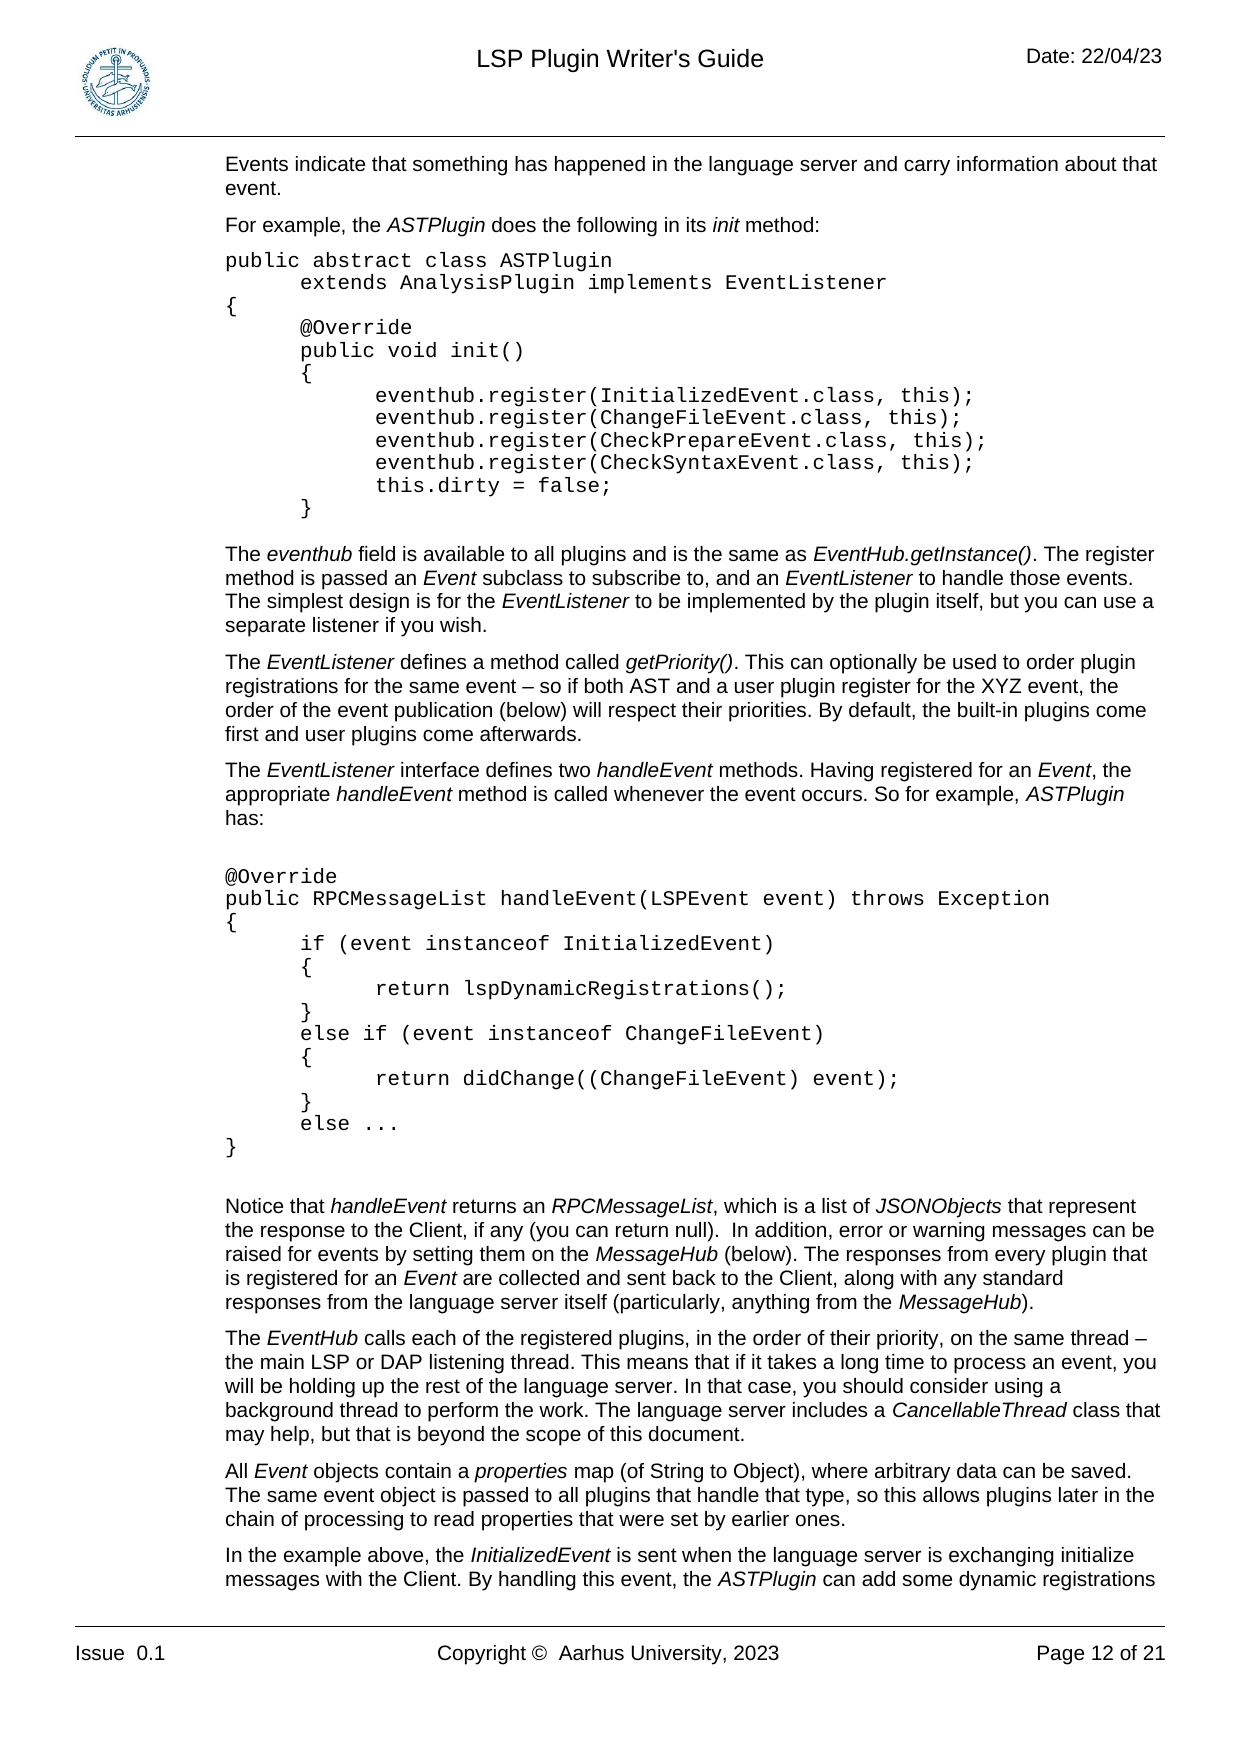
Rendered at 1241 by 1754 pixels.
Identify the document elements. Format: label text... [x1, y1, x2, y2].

text else ... [225, 1113, 1165, 1135]
text return didChange((ChangeFileEvent) event); [225, 1068, 1165, 1090]
text In the example above, the InitializedEvent is sent when the language server is exchanging initialize messages with the Client. By handling this event, the ASTPlugin can add some dynamic registrations [225, 1543, 1165, 1591]
text { [225, 910, 1165, 933]
text The EventListener interface defines two handleEvent methods. Having registered for an Event, the appropriate handleEvent method is called whenever the event occurs. So for example, ASTPlugin has: [225, 758, 1165, 830]
text extends AnalysisPlugin implements EventListener [225, 272, 1165, 294]
text { [225, 294, 1165, 317]
text @Override [225, 865, 1165, 888]
text { [300, 362, 1165, 384]
text return lspDynamicRegistrations(); [225, 978, 1165, 1000]
text eventhub.register(CheckSyntaxEvent.class, this); [300, 452, 1165, 474]
text { [225, 1045, 1165, 1068]
text } [225, 1135, 1165, 1158]
text } [225, 1090, 1165, 1113]
text if (event instanceof InitializedEvent) [225, 933, 1165, 955]
text eventhub.register(InitializedEvent.class, this); [300, 384, 1165, 407]
text else if (event instanceof ChangeFileEvent) [225, 1023, 1165, 1045]
picture [78, 44, 153, 120]
text The EventHub calls each of the registered plugins, in the order of their priority, on the same thread – the main LSP or DAP listening thread. This means that if it takes a long time to process an event, you will be holding up the rest of the language server. In that case, you should consider using a background thread to perform the work. The language server includes a CancellableThread class that may help, but that is beyond the scope of this document. [225, 1327, 1165, 1446]
text eventhub.register(ChangeFileEvent.class, this); [300, 407, 1165, 429]
text } [300, 497, 1165, 519]
text Events indicate that something has happened in the language server and carry information about that event. [225, 152, 1165, 200]
text @Override [300, 317, 1165, 339]
text Notice that handleEvent returns an RPCMessageList, which is a list of JSONObjects that represent the response to the Client, if any (you can return null). In addition, error or warning messages can be raised for events by setting them on the MessageHub (below). The responses from every plugin that is registered for an Event are collected and sent back to the Client, along with any standard responses from the language server itself (particularly, anything from the MessageHub). [225, 1194, 1165, 1314]
text { [225, 955, 1165, 978]
text this.dirty = false; [300, 474, 1165, 497]
text public void init() [300, 339, 1165, 362]
text } [225, 1000, 1165, 1023]
text public RPCMessageList handleEvent(LSPEvent event) throws Exception [225, 888, 1165, 910]
text The EventListener defines a method called getPriority(). This can optionally be used to order plugin registrations for the same event – so if both AST and a user plugin register for the XYZ event, the order of the event publication (below) will respect their priorities. By default, the built-in plugins come first and user plugins come afterwards. [225, 650, 1165, 746]
text public abstract class ASTPlugin [225, 249, 1165, 272]
text All Event objects contain a properties map (of String to Object), where arbitrary data can be saved. The same event object is passed to all plugins that handle that type, so this allows plugins later in the chain of processing to read properties that were set by earlier ones. [225, 1459, 1165, 1531]
text eventhub.register(CheckPrepareEvent.class, this); [300, 429, 1165, 452]
text The eventhub field is available to all plugins and is the same as EventHub.getInstance(). The register method is passed an Event subclass to subscribe to, and an EventListener to handle those events. The simplest design is for the EventListener to be implemented by the plugin itself, but you can use a separate listener if you wish. [225, 542, 1165, 638]
text For example, the ASTPlugin does the following in its init method: [225, 213, 1165, 237]
